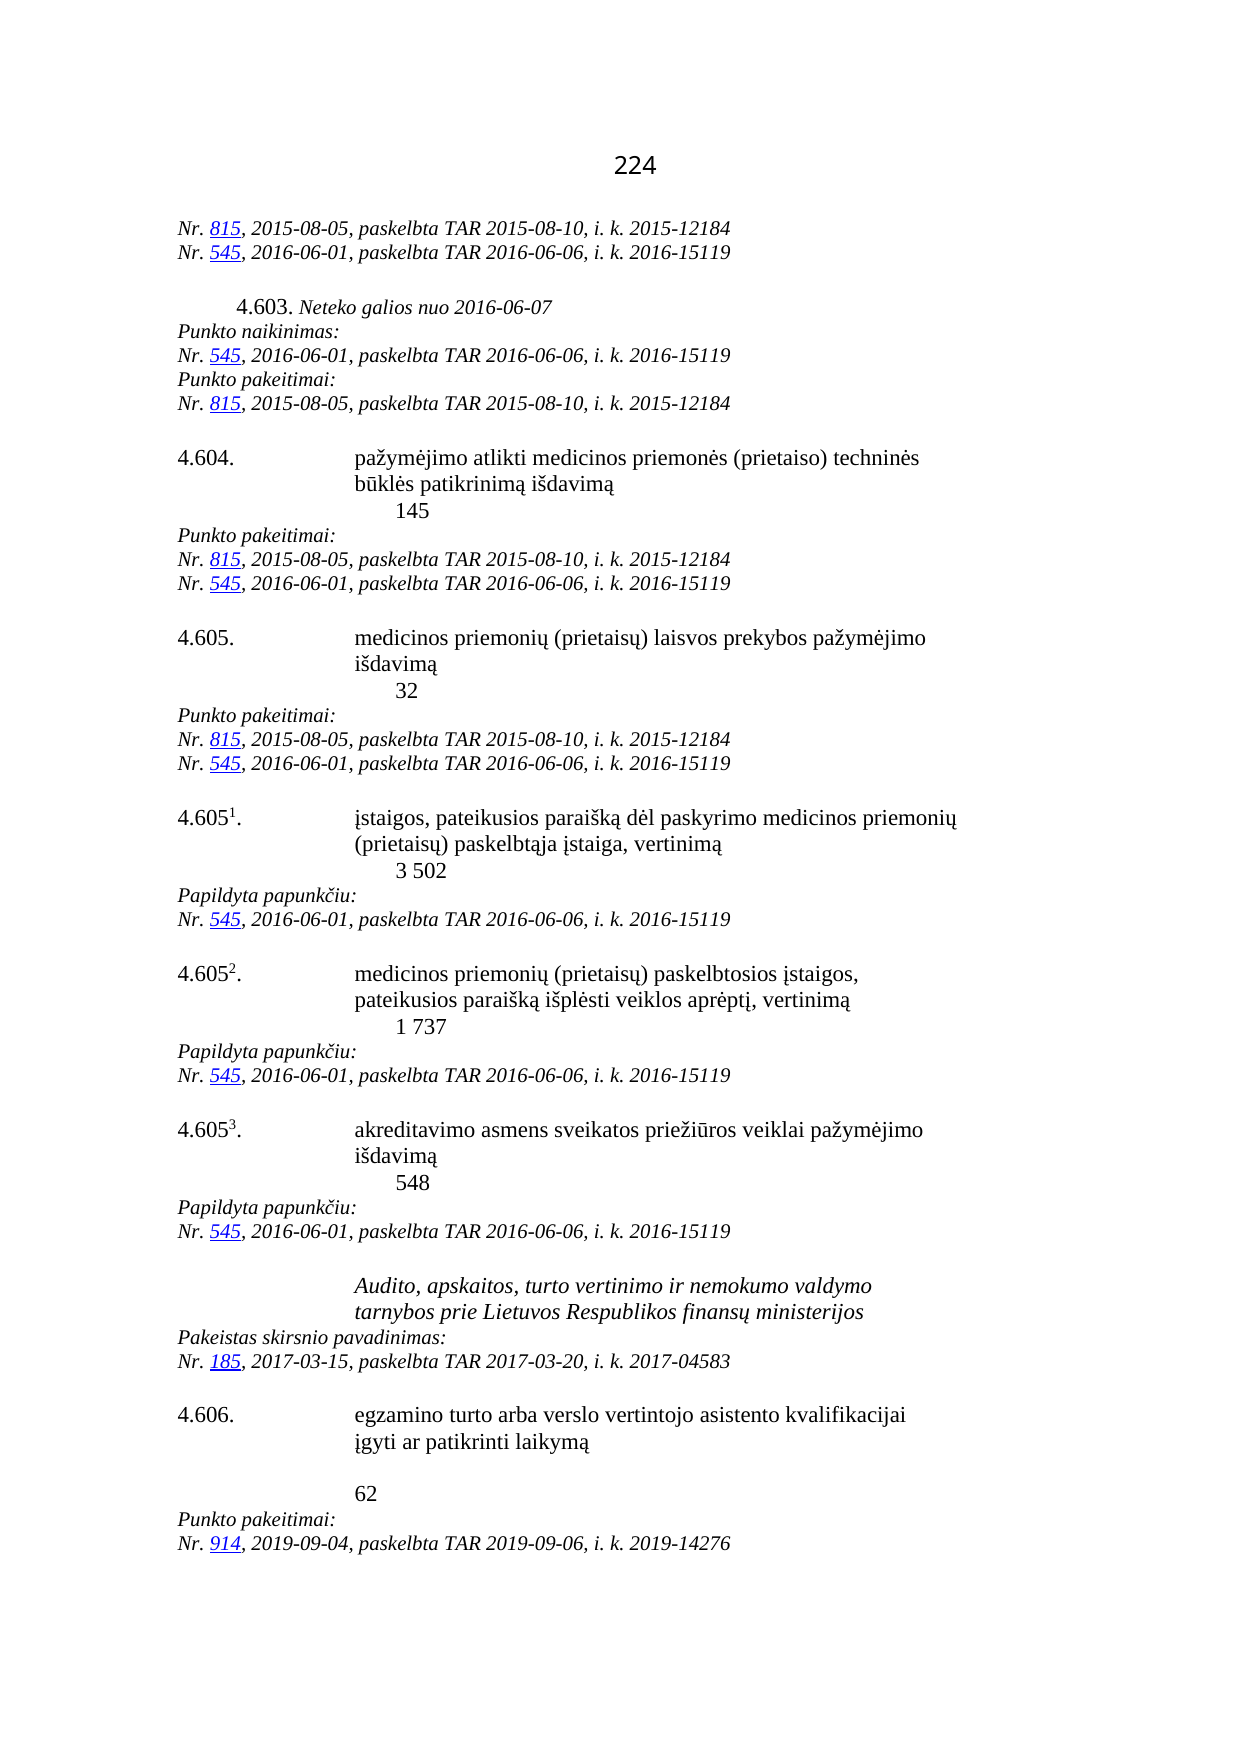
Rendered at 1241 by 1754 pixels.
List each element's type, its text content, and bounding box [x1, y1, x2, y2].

text Nr. 545, 2016-06-01, paskelbta TAR 2016-06-06, i. k. 2016-15119 [177, 240, 1093, 264]
text Papildyta papunkčiu: [177, 883, 1093, 907]
text Punkto pakeitimai: [177, 703, 1093, 727]
text Punkto pakeitimai: [177, 523, 1093, 547]
text Nr. 545, 2016-06-01, paskelbta TAR 2016-06-06, i. k. 2016-15119 [177, 751, 1093, 775]
text Nr. 815, 2015-08-05, paskelbta TAR 2015-08-10, i. k. 2015-12184 [177, 216, 1093, 240]
text Papildyta papunkčiu: [177, 1195, 1093, 1219]
text 4.605. medicinos priemonių (prietaisų) laisvos prekybos pažymėjimo išdavimą 32 [177, 624, 975, 703]
text Nr. 545, 2016-06-01, paskelbta TAR 2016-06-06, i. k. 2016-15119 [177, 343, 1093, 367]
text 4.6051. įstaigos, pateikusios paraišką dėl paskyrimo medicinos priemonių (prietaisų) paskelbtąja įstaiga, vertinimą 3 502 [177, 804, 960, 883]
text Pakeistas skirsnio pavadinimas: [177, 1324, 1093, 1349]
text Nr. 545, 2016-06-01, paskelbta TAR 2016-06-06, i. k. 2016-15119 [177, 1063, 1093, 1087]
text Nr. 815, 2015-08-05, paskelbta TAR 2015-08-10, i. k. 2015-12184 [177, 391, 1093, 415]
text Audito, apskaitos, turto vertinimo ir nemokumo valdymo tarnybos prie Lietuvos Respublikos finansų ministerijos [354, 1272, 945, 1324]
text 4.6052. medicinos priemonių (prietaisų) paskelbtosios įstaigos, pateikusios paraišką išplėsti veiklos aprėptį, vertinimą 1 737 [177, 960, 945, 1039]
text Punkto naikinimas: [177, 319, 1093, 343]
text Nr. 914, 2019-09-04, paskelbta TAR 2019-09-06, i. k. 2019-14276 [177, 1531, 1093, 1555]
text Nr. 545, 2016-06-01, paskelbta TAR 2016-06-06, i. k. 2016-15119 [177, 907, 1093, 931]
text 4.604. pažymėjimo atlikti medicinos priemonės (prietaiso) techninės būklės patikrinimą išdavimą 145 [177, 444, 975, 523]
text 4.606. egzamino turto arba verslo vertintojo asistento kvalifikacijai įgyti ar patikrinti laikymą 62 [177, 1401, 945, 1507]
text Nr. 545, 2016-06-01, paskelbta TAR 2016-06-06, i. k. 2016-15119 [177, 571, 1093, 595]
text Nr. 815, 2015-08-05, paskelbta TAR 2015-08-10, i. k. 2015-12184 [177, 727, 1093, 751]
text 4.603. Neteko galios nuo 2016-06-07 [177, 293, 1093, 319]
text 4.6053. akreditavimo asmens sveikatos priežiūros veiklai pažymėjimo išdavimą 548 [177, 1116, 945, 1195]
text Papildyta papunkčiu: [177, 1039, 1093, 1063]
text Nr. 815, 2015-08-05, paskelbta TAR 2015-08-10, i. k. 2015-12184 [177, 547, 1093, 571]
text Punkto pakeitimai: [177, 367, 1093, 391]
text Nr. 545, 2016-06-01, paskelbta TAR 2016-06-06, i. k. 2016-15119 [177, 1219, 1093, 1243]
text Punkto pakeitimai: [177, 1507, 1093, 1531]
text Nr. 185, 2017-03-15, paskelbta TAR 2017-03-20, i. k. 2017-04583 [177, 1349, 1093, 1373]
